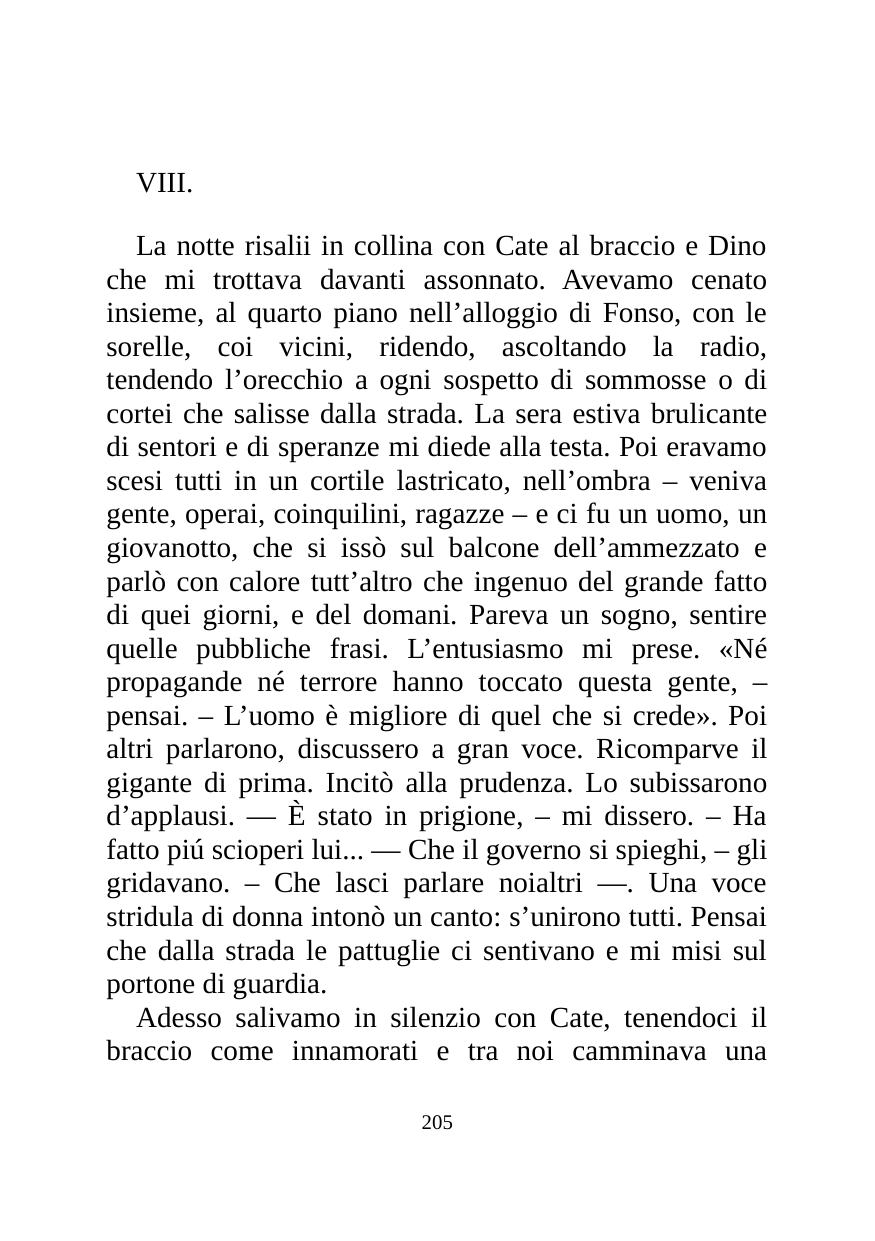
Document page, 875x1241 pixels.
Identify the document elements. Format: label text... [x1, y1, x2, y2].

subtitle VIII. [136, 165, 768, 199]
text Adesso salivamo in silenzio con Cate, tenendoci il braccio come innamorati e tra noi camminava una [106, 1000, 768, 1067]
text La notte risalii in collina con Cate al braccio e Dino che mi trottava davanti assonnato. Avevamo cenato insieme, al quarto piano nell’alloggio di Fonso, con le sorelle, coi vicini, ridendo, ascoltando la radio, tendendo l’orecchio a ogni sospetto di sommosse o di cortei che salisse dalla strada. La sera estiva brulicante di sentori e di speranze mi diede alla testa. Poi eravamo scesi tutti in un cortile lastricato, nell’ombra – veniva gente, operai, coinquilini, ragazze – e ci fu un uomo, un giovanotto, che si issò sul balcone dell’ammezzato e parlò con calore tutt’altro che ingenuo del grande fatto di quei giorni, e del domani. Pareva un sogno, sentire quelle pubbliche frasi. L’entusiasmo mi prese. «Né propagande né terrore hanno toccato questa gente, – pensai. – L’uomo è migliore di quel che si crede». Poi altri parlarono, discussero a gran voce. Ricomparve il gigante di prima. Incitò alla prudenza. Lo subissarono d’applausi. — È stato in prigione, – mi dissero. – Ha fatto piú scioperi lui... — Che il governo si spieghi, – gli gridavano. – Che lasci parlare noialtri —. Una voce stridula di donna intonò un canto: s’unirono tutti. Pensai che dalla strada le pattuglie ci sentivano e mi misi sul portone di guardia. [106, 228, 768, 1000]
